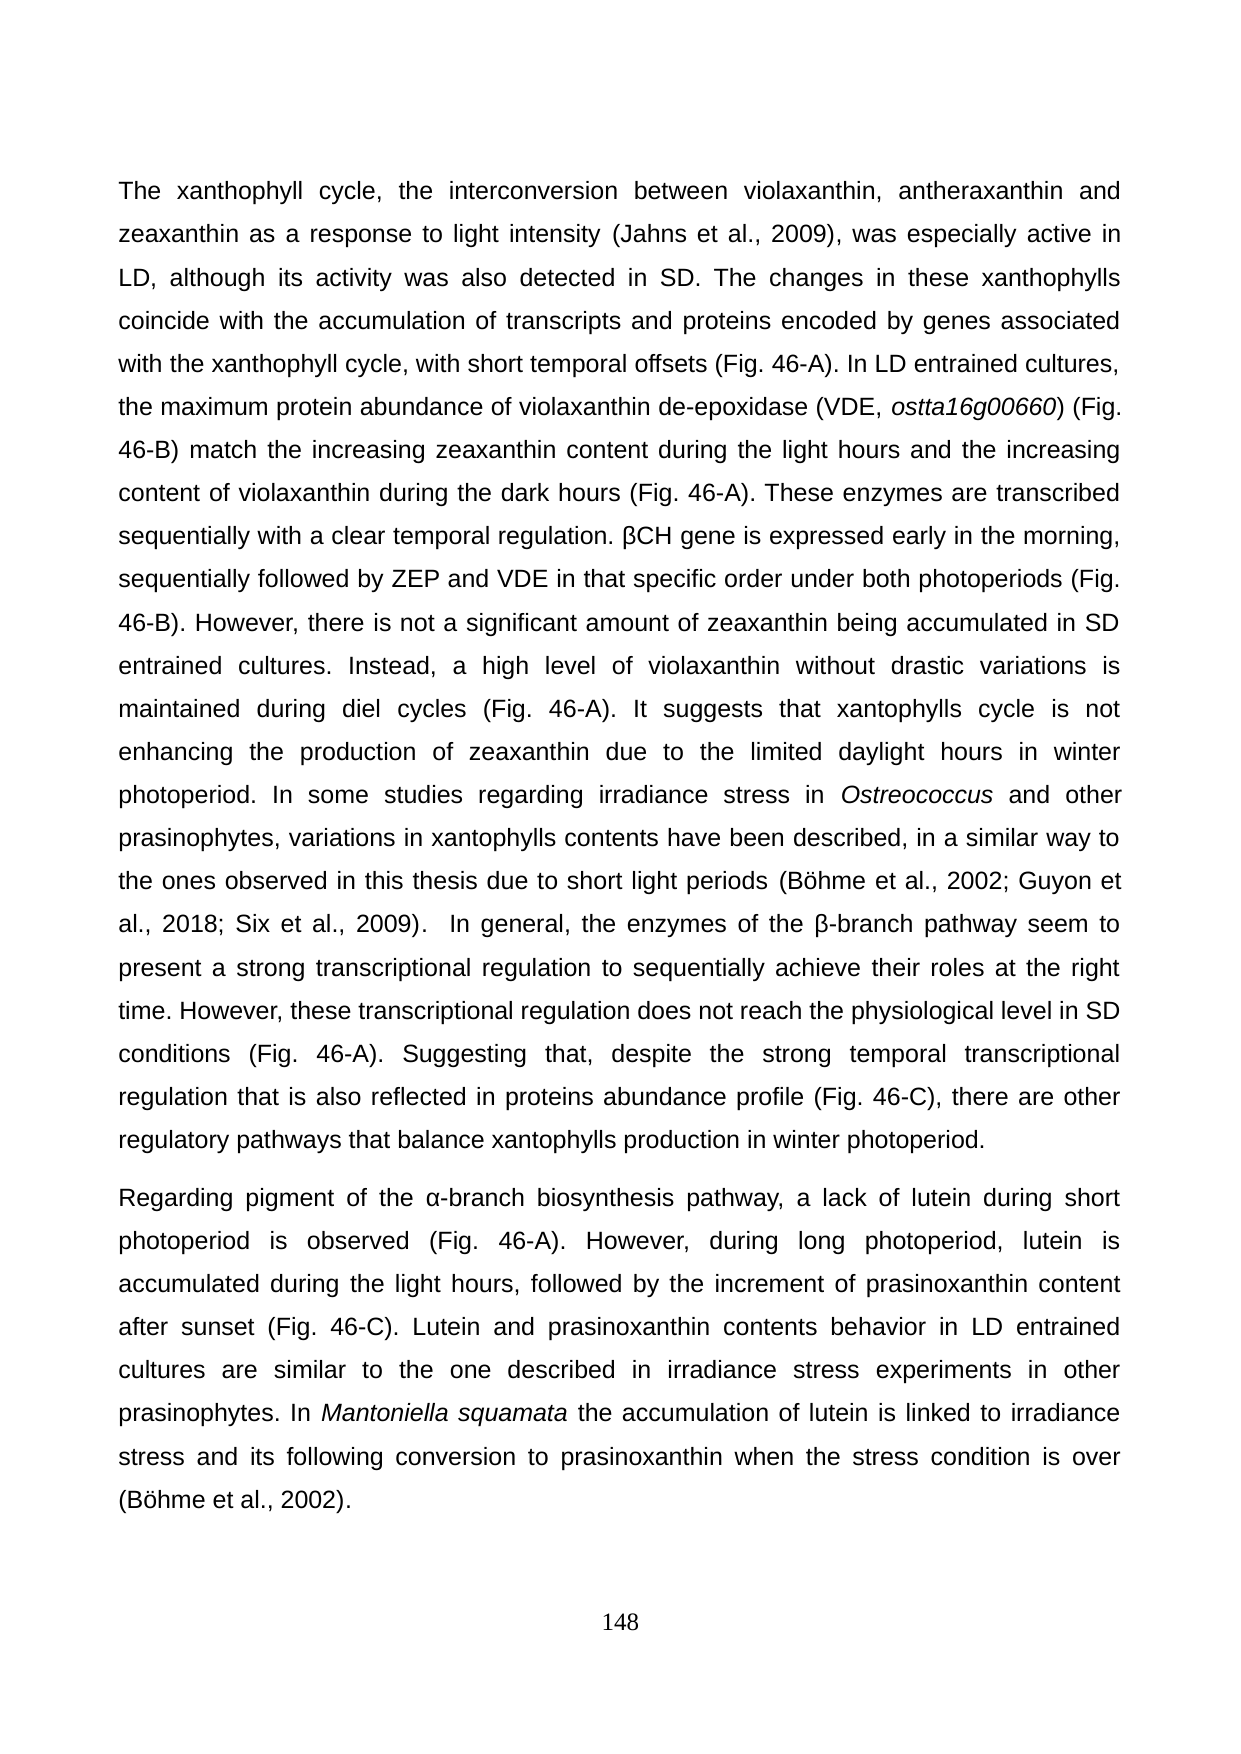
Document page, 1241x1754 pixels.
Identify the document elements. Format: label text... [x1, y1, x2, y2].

text The xanthophyll cycle, the interconversion between violaxanthin, antheraxanthin and zeaxanthin as a response to light intensity (Jahns et al., 2009)⁠, was especially active in LD, although its activity was also detected in SD. The changes in these xanthophylls coincide with the accumulation of transcripts and proteins encoded by genes associated with the xanthophyll cycle, with short temporal offsets (Fig. 46-A). In LD entrained cultures, the maximum protein abundance of violaxanthin de-epoxidase (VDE, ostta16g00660) (Fig. 46-B) match the increasing zeaxanthin content during the light hours and the increasing content of violaxanthin during the dark hours (Fig. 46-A). These enzymes are transcribed sequentially with a clear temporal regulation. βCH gene is expressed early in the morning, sequentially followed by ZEP and VDE in that specific order under both photoperiods (Fig. 46-B). However, there is not a significant amount of zeaxanthin being accumulated in SD entrained cultures. Instead, a high level of violaxanthin without drastic variations is maintained during diel cycles (Fig. 46-A). It suggests that xantophylls cycle is not enhancing the production of zeaxanthin due to the limited daylight hours in winter photoperiod. In some studies regarding irradiance stress in Ostreococcus and other prasinophytes, variations in xantophylls contents have been described, in a similar way to the ones observed in this thesis due to short light periods (Böhme et al., 2002; Guyon et al., 2018; Six et al., 2009)⁠. In general, the enzymes of the β-branch pathway seem to present a strong transcriptional regulation to sequentially achieve their roles at the right time. However, these transcriptional regulation does not reach the physiological level in SD conditions (Fig. 46-A). Suggesting that, despite the strong temporal transcriptional regulation that is also reflected in proteins abundance profile (Fig. 46-C), there are other regulatory pathways that balance xantophylls production in winter photoperiod. [118, 176, 1122, 1154]
text Regarding pigment of the α-branch biosynthesis pathway, a lack of lutein during short photoperiod is observed (Fig. 46-A). However, during long photoperiod, lutein is accumulated during the light hours, followed by the increment of prasinoxanthin content after sunset (Fig. 46-C). Lutein and prasinoxanthin contents behavior in LD entrained cultures are similar to the one described in irradiance stress experiments in other prasinophytes. In Mantoniella squamata the accumulation of lutein is linked to irradiance stress and its following conversion to prasinoxanthin when the stress condition is over (Böhme et al., 2002)⁠. [118, 1183, 1122, 1513]
